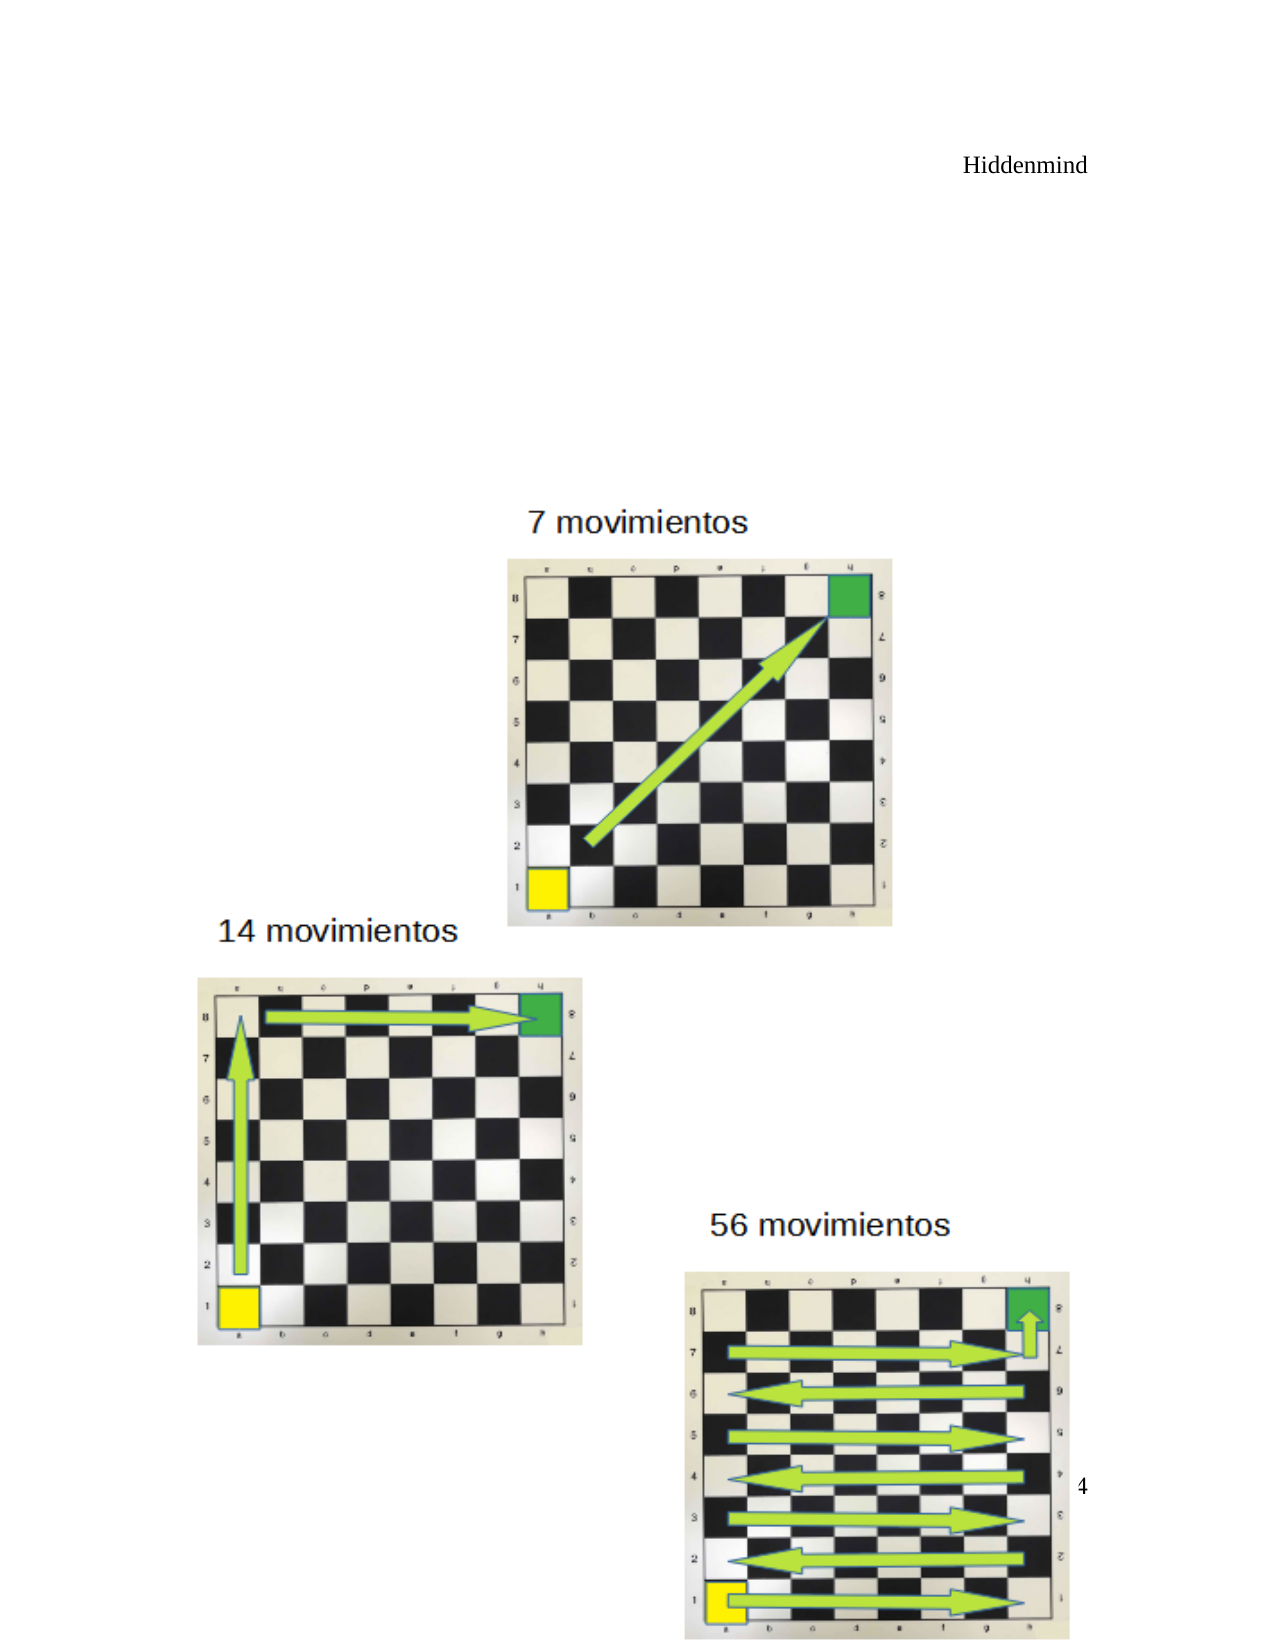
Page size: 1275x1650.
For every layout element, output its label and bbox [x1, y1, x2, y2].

picture [189, 501, 1079, 1650]
